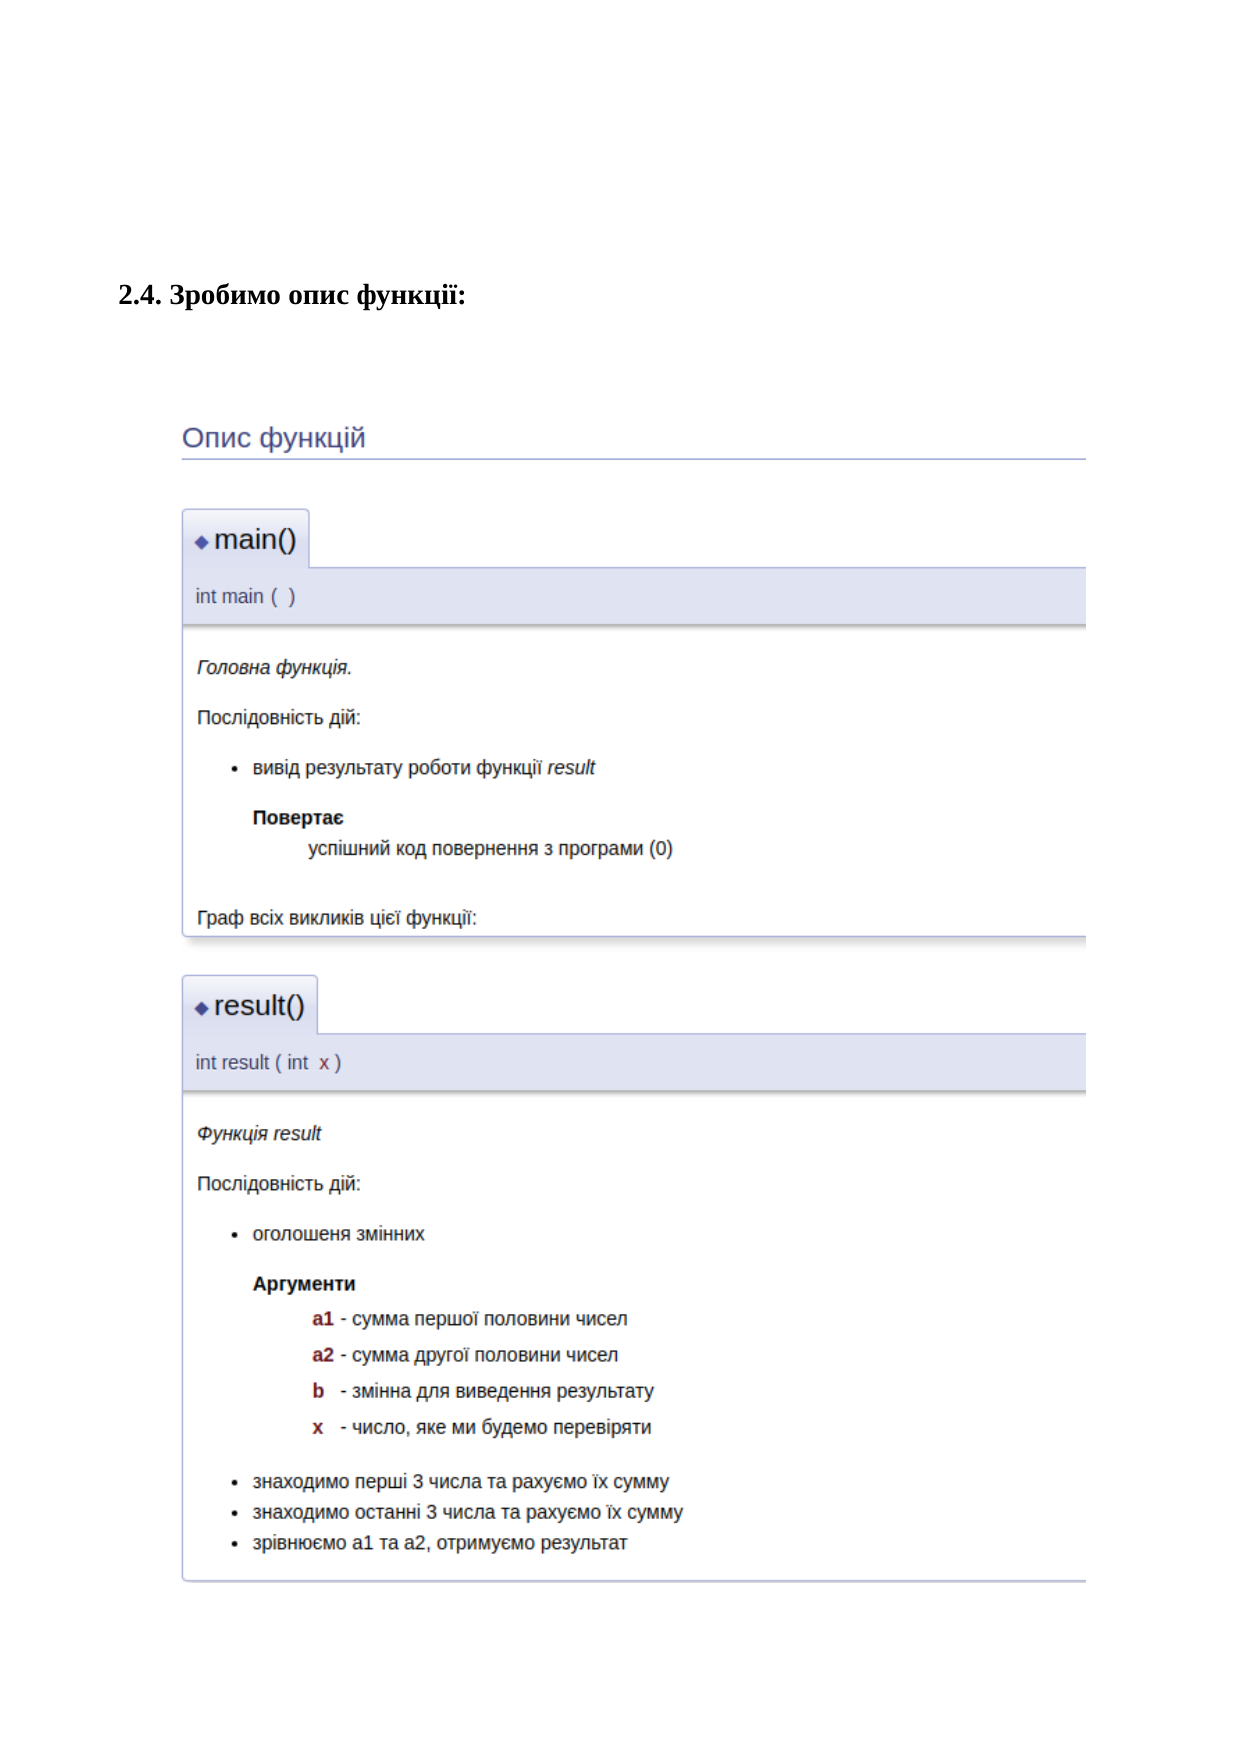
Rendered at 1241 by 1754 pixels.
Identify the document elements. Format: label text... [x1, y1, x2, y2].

text 2.4. Зробимо опис функції: [118, 277, 1122, 311]
picture [168, 403, 1086, 1583]
